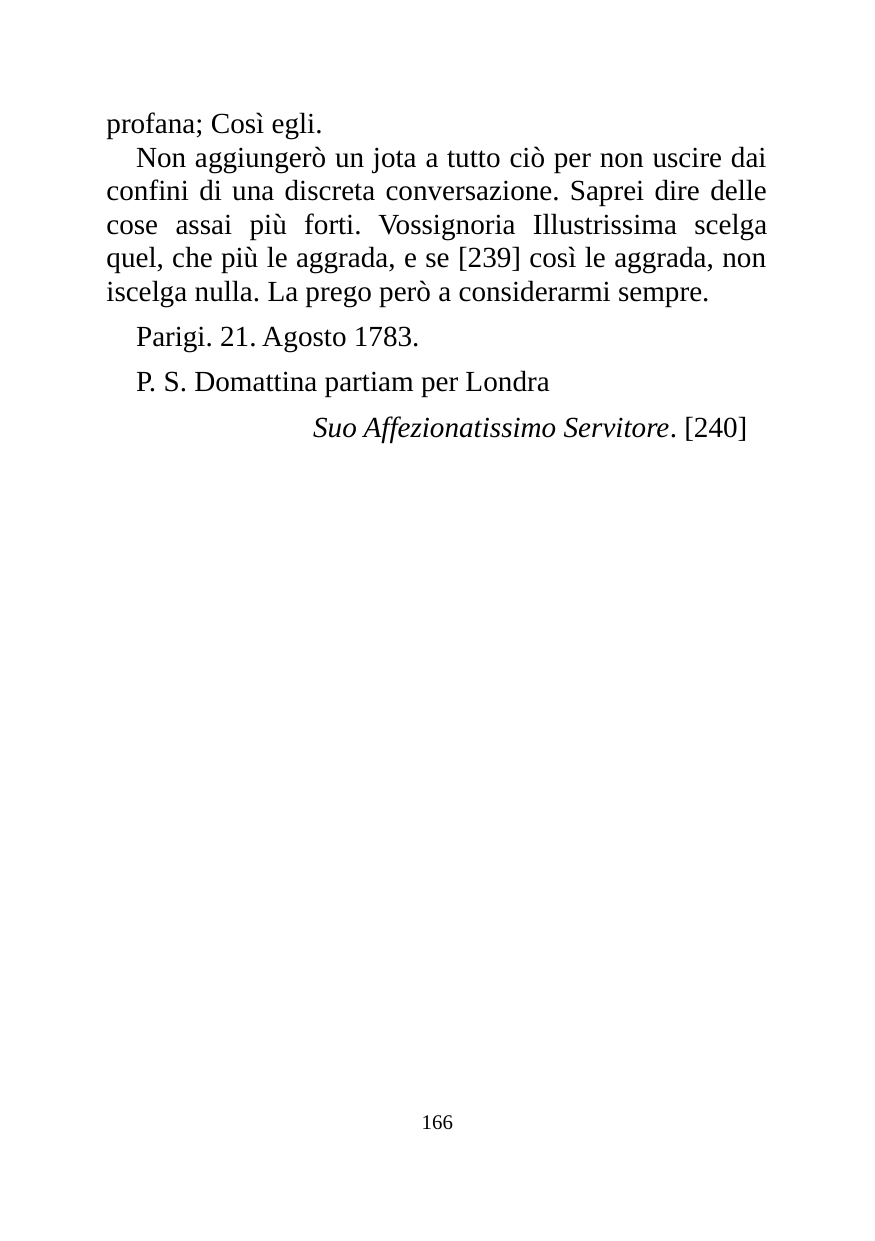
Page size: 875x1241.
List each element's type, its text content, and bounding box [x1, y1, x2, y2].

text profana; Così egli. [106, 106, 768, 140]
text P. S. Domattina partiam per Londra [106, 364, 768, 398]
text Non aggiungerò un jota a tutto ciò per non uscire dai confini di una discreta conversazione. Saprei dire delle cose assai più forti. Vossignoria Illustrissima scelga quel, che più le aggrada, e se [239] così le aggrada, non iscelga nulla. La prego però a considerarmi sempre. [106, 140, 768, 307]
text Parigi. 21. Agosto 1783. [106, 319, 768, 353]
text Suo Affezionatissimo Servitore. [240] [313, 410, 768, 443]
